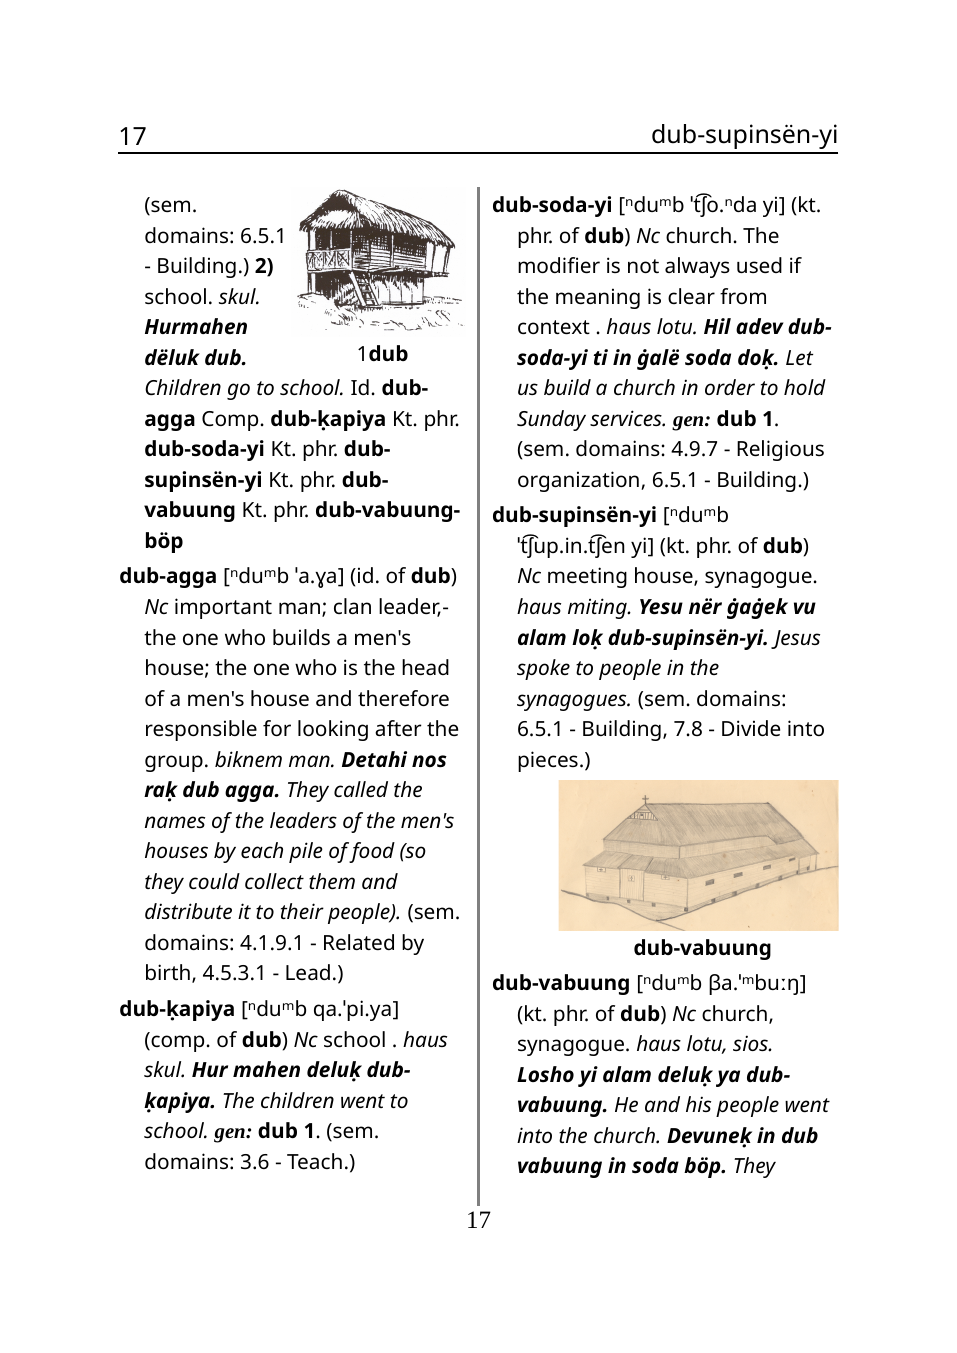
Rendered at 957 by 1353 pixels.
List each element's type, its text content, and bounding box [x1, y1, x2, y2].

text dub-vabuung [ⁿduᵐb βa.ˈᵐbuːŋ] (kt. phr. of dub) Nc church, synagogue. haus lotu, sios. Losho yi alam deluḳ ya dub-vabuung. He and his people went into the church. Devuneḳ in dub vabuung in soda böp. They [492, 777, 837, 1184]
text dub-ḳapiya [ⁿduᵐb qa.ˈpi.ya] (comp. of dub) Nc school . haus skul. Hur mahen deluḳ dub-ḳapiya. The children went to school. gen: dub 1. (sem. domains: 3.6 - Teach.) [119, 991, 465, 1179]
text (sem. domains: 6.5.1 - Building.) 2) school. skul. Hurmahen dëluk dub. Children go to school. Id. dub-agga Comp. dub-ḳapiya Kt. phr. dub-soda-yi Kt. phr. dub-supinsën-yi Kt. phr. dub-vabuung Kt. phr. dub-vabuung-böp [119, 188, 465, 558]
text dub-supinsën-yi [ⁿduᵐb ˈt͡ʃup.in.t͡ʃen yi] (kt. phr. of dub) Nc meeting house, synagogue. haus miting. Yesu nër ġaġek vu alam loḳ dub-supinsën-yi. Jesus spoke to people in the synagogues. (sem. domains: 6.5.1 - Building, 7.8 - Divide into pieces.) [492, 497, 837, 777]
picture [290, 187, 466, 337]
text 1dub [300, 337, 465, 372]
text dub-soda-yi [ⁿduᵐb ˈt͡ʃo.ⁿda yi] (kt. phr. of dub) Nc church. The modifier is not always used if the meaning is clear from context . haus lotu. Hil adev dub-soda-yi ti in ġalë soda doḳ. Let us build a church in order to hold Sunday services. gen: dub 1. (sem. domains: 4.9.7 - Religious organization, 6.5.1 - Building.) [492, 188, 837, 497]
text dub-agga [ⁿduᵐb ˈa.ɣa] (id. of dub) Nc important man; clan leader,-the one who builds a men's house; the one who is the head of a men's house and therefore responsible for looking after the group. biknem man. Detahi nos raḳ dub agga. They called the names of the leaders of the men's houses by each pile of food (so they could collect them and distribute it to their people). (sem. domains: 4.1.9.1 - Related by birth, 4.5.3.1 - Lead.) [119, 558, 465, 991]
text dub-vabuung [568, 931, 837, 965]
picture [558, 780, 839, 931]
